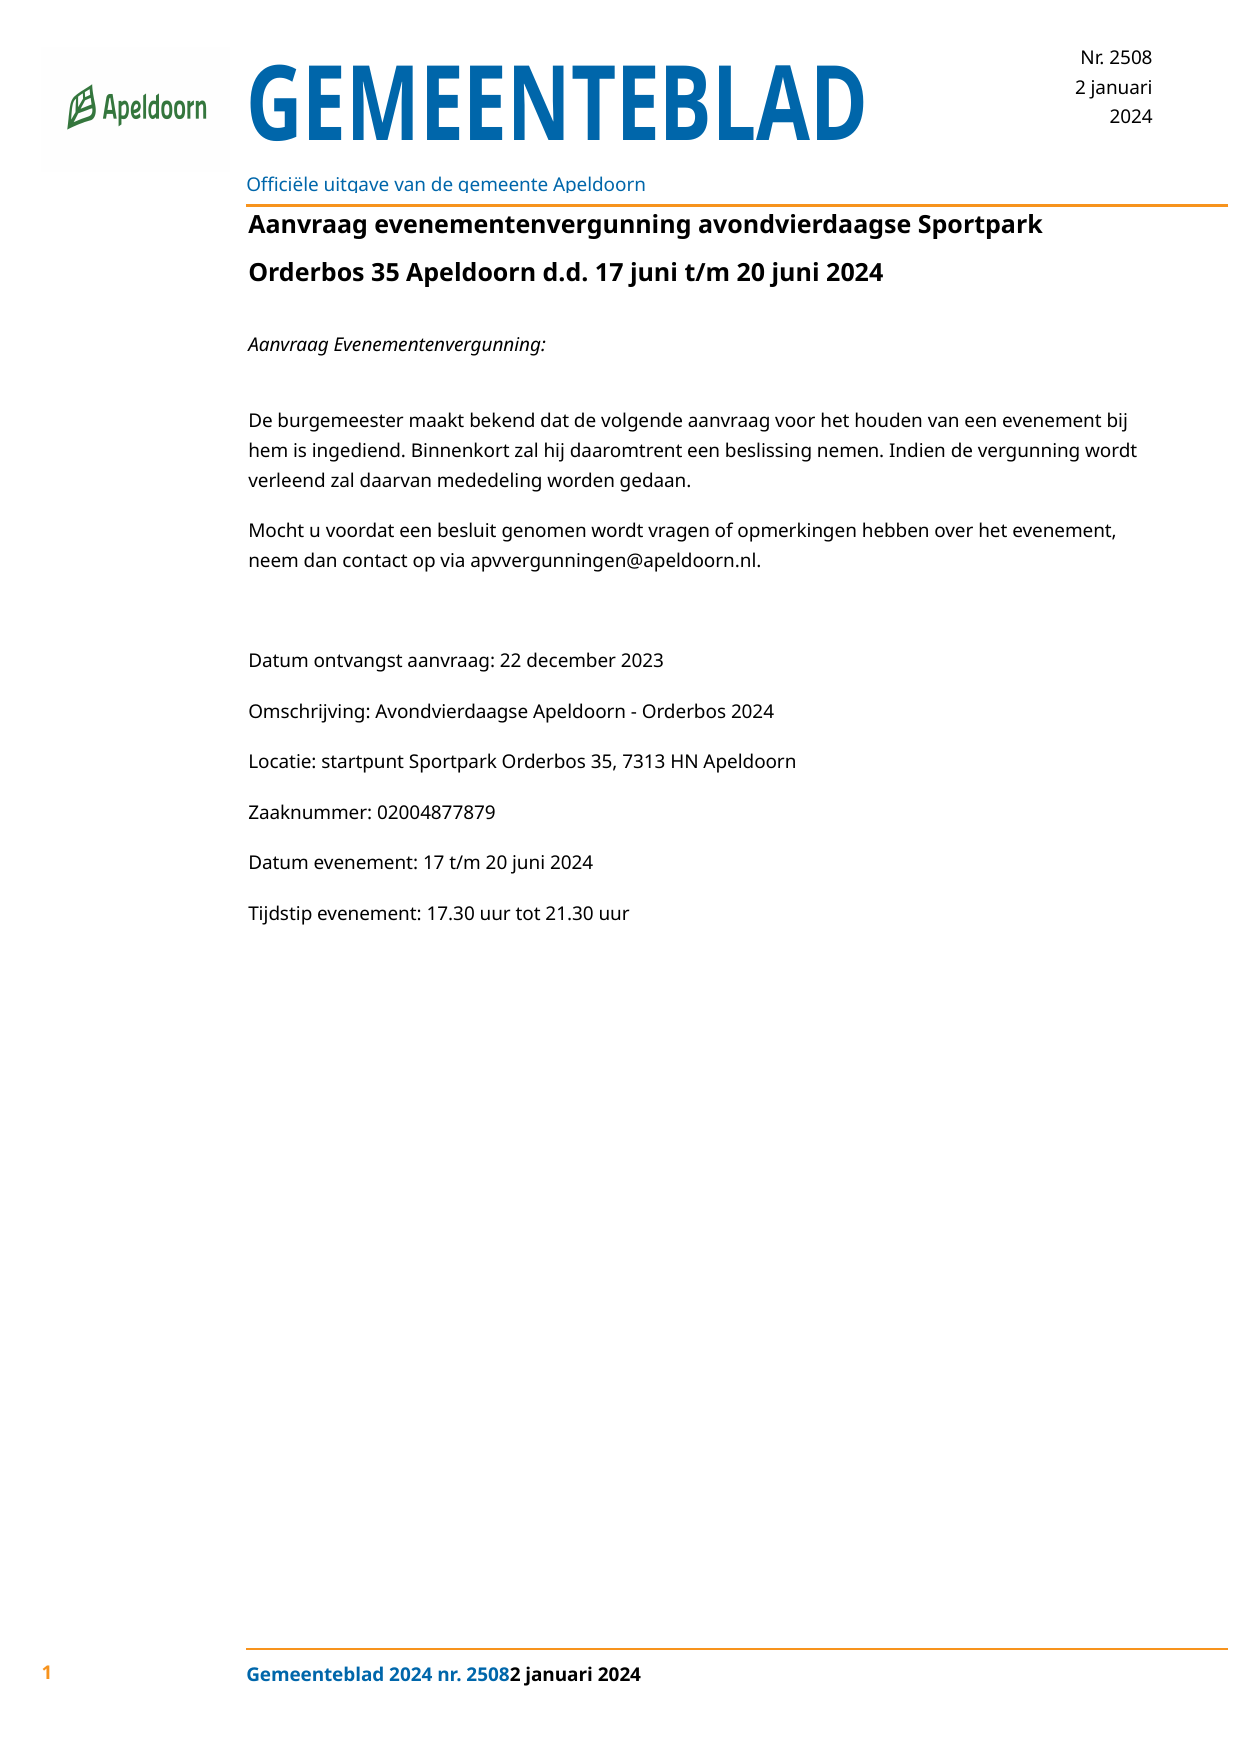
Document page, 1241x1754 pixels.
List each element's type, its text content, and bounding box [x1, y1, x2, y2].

text Datum ontvangst aanvraag: 22 december 2023 [248, 648, 1152, 673]
text Mocht u voordat een besluit genomen wordt vragen of opmerkingen hebben over het evenement, neem dan contact op via apvvergunningen@apeldoorn.nl. [248, 517, 1152, 572]
text Tijdstip evenement: 17.30 uur tot 21.30 uur [248, 900, 1152, 925]
text Aanvraag Evenementenvergunning: [248, 331, 1152, 357]
text Datum evenement: 17 t/m 20 juni 2024 [248, 849, 1152, 875]
text Omschrijving: Avondvierdaagse Apeldoorn - Orderbos 2024 [248, 698, 1152, 724]
picture [41, 47, 231, 172]
text De burgemeester maakt bekend dat de volgende aanvraag voor het houden van een evenement bij hem is ingediend. Binnenkort zal hij daaromtrent een beslissing nemen. Indien de vergunning wordt verleend zal daarvan mededeling worden gedaan. [248, 408, 1152, 492]
text Locatie: startpunt Sportpark Orderbos 35, 7313 HN Apeldoorn [248, 748, 1152, 774]
text Zaaknummer: 02004877879 [248, 799, 1152, 824]
text Aanvraag evenementenvergunning avondvierdaagse Sportpark Orderbos 35 Apeldoorn d.d. 17 juni t/m 20 juni 2024 [248, 207, 1152, 288]
